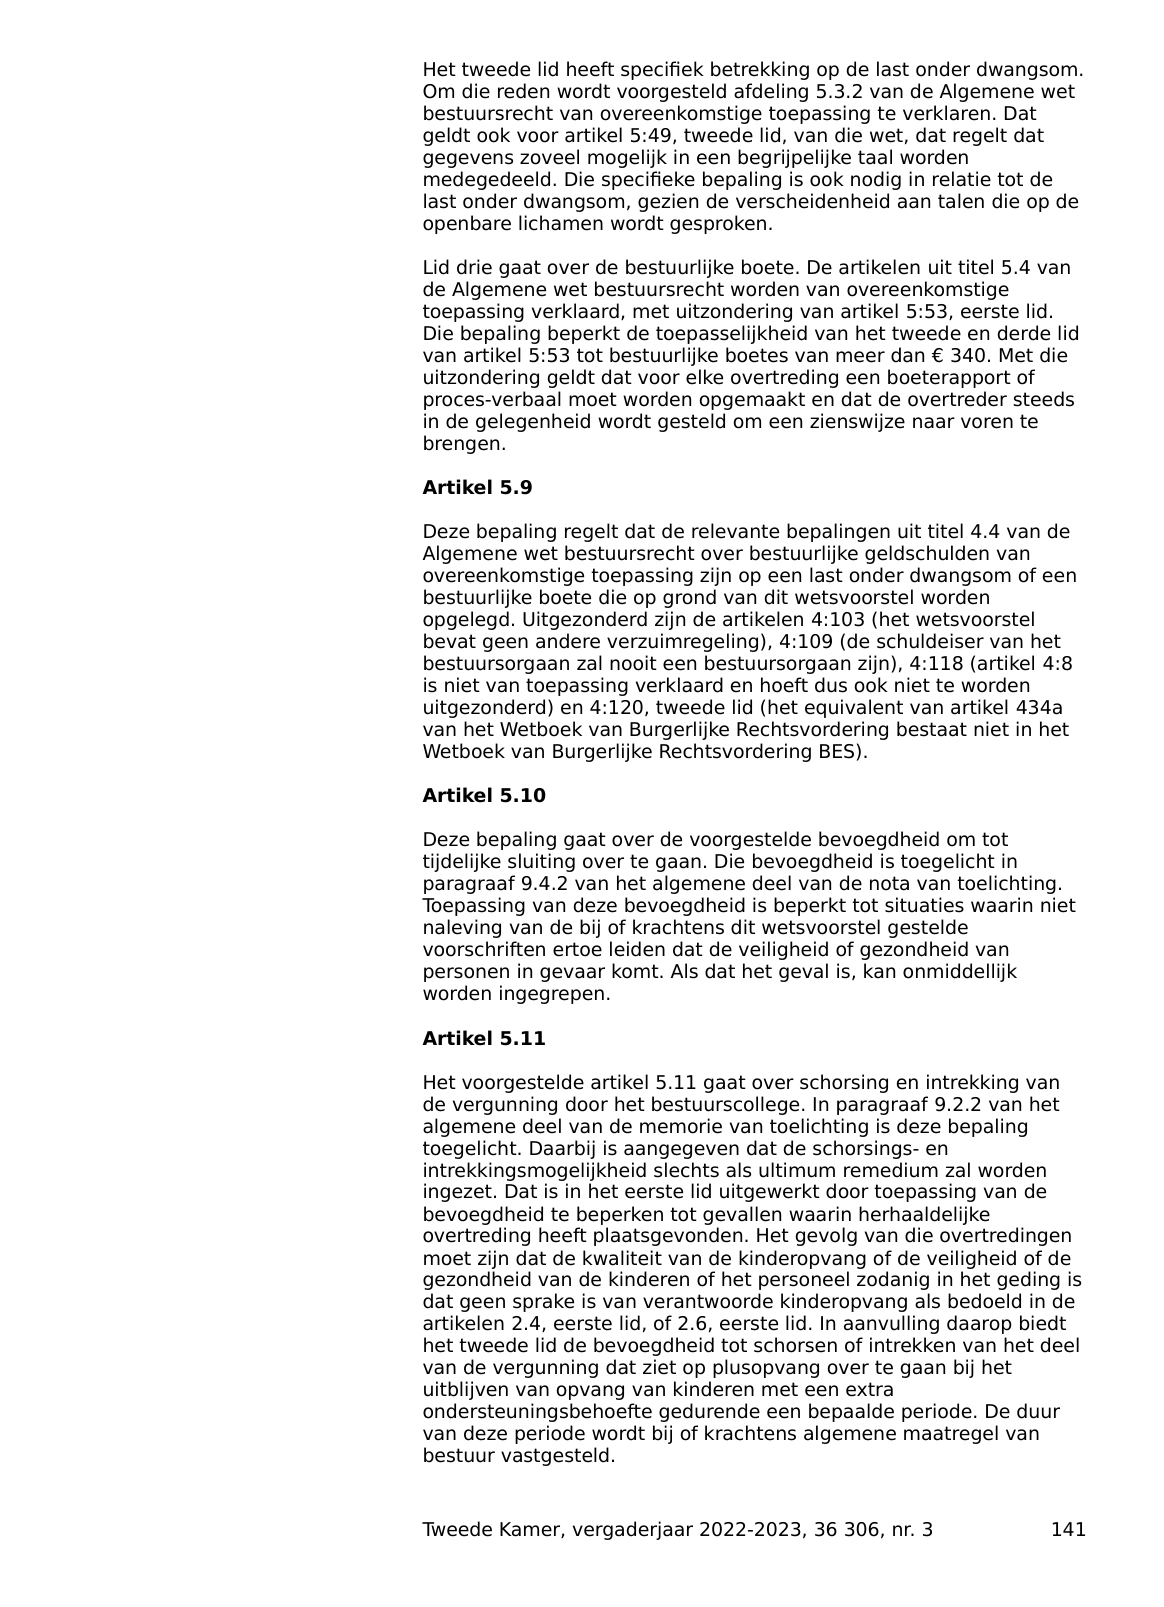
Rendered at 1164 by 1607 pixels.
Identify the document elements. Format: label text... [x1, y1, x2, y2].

text Lid drie gaat over de bestuurlijke boete. De artikelen uit titel 5.4 van de Algemene wet bestuursrecht worden van overeenkomstige toepassing verklaard, met uitzondering van artikel 5:53, eerste lid. Die bepaling beperkt de toepasselijkheid van het tweede en derde lid van artikel 5:53 tot bestuurlijke boetes van meer dan € 340. Met die uitzondering geldt dat voor elke overtreding een boeterapport of proces-verbaal moet worden opgemaakt en dat de overtreder steeds in de gelegenheid wordt gesteld om een zienswijze naar voren te brengen. [422, 257, 1087, 455]
text Deze bepaling regelt dat de relevante bepalingen uit titel 4.4 van de Algemene wet bestuursrecht over bestuurlijke geldschulden van overeenkomstige toepassing zijn op een last onder dwangsom of een bestuurlijke boete die op grond van dit wetsvoorstel worden opgelegd. Uitgezonderd zijn de artikelen 4:103 (het wetsvoorstel bevat geen andere verzuimregeling), 4:109 (de schuldeiser van het bestuursorgaan zal nooit een bestuursorgaan zijn), 4:118 (artikel 4:8 is niet van toepassing verklaard en hoeft dus ook niet te worden uitgezonderd) en 4:120, tweede lid (het equivalent van artikel 434a van het Wetboek van Burgerlijke Rechtsvordering bestaat niet in het Wetboek van Burgerlijke Rechtsvordering BES). [422, 521, 1087, 763]
subtitle Artikel 5.9 [422, 477, 1087, 499]
text Deze bepaling gaat over de voorgestelde bevoegdheid om tot tijdelijke sluiting over te gaan. Die bevoegdheid is toegelicht in paragraaf 9.4.2 van het algemene deel van de nota van toelichting. Toepassing van deze bevoegdheid is beperkt tot situaties waarin niet naleving van de bij of krachtens dit wetsvoorstel gestelde voorschriften ertoe leiden dat de veiligheid of gezondheid van personen in gevaar komt. Als dat het geval is, kan onmiddellijk worden ingegrepen. [422, 829, 1087, 1005]
text Het voorgestelde artikel 5.11 gaat over schorsing en intrekking van de vergunning door het bestuurscollege. In paragraaf 9.2.2 van het algemene deel van de memorie van toelichting is deze bepaling toegelicht. Daarbij is aangegeven dat de schorsings- en intrekkingsmogelijkheid slechts als ultimum remedium zal worden ingezet. Dat is in het eerste lid uitgewerkt door toepassing van de bevoegdheid te beperken tot gevallen waarin herhaaldelijke overtreding heeft plaatsgevonden. Het gevolg van die overtredingen moet zijn dat de kwaliteit van de kinderopvang of de veiligheid of de gezondheid van de kinderen of het personeel zodanig in het geding is dat geen sprake is van verantwoorde kinderopvang als bedoeld in de artikelen 2.4, eerste lid, of 2.6, eerste lid. In aanvulling daarop biedt het tweede lid de bevoegdheid tot schorsen of intrekken van het deel van de vergunning dat ziet op plusopvang over te gaan bij het uitblijven van opvang van kinderen met een extra ondersteuningsbehoefte gedurende een bepaalde periode. De duur van deze periode wordt bij of krachtens algemene maatregel van bestuur vastgesteld. [422, 1072, 1087, 1467]
text Het tweede lid heeft specifiek betrekking op de last onder dwangsom. Om die reden wordt voorgesteld afdeling 5.3.2 van de Algemene wet bestuursrecht van overeenkomstige toepassing te verklaren. Dat geldt ook voor artikel 5:49, tweede lid, van die wet, dat regelt dat gegevens zoveel mogelijk in een begrijpelijke taal worden medegedeeld. Die specifieke bepaling is ook nodig in relatie tot de last onder dwangsom, gezien de verscheidenheid aan talen die op de openbare lichamen wordt gesproken. [422, 59, 1087, 235]
subtitle Artikel 5.11 [422, 1027, 1087, 1049]
subtitle Artikel 5.10 [422, 785, 1087, 807]
